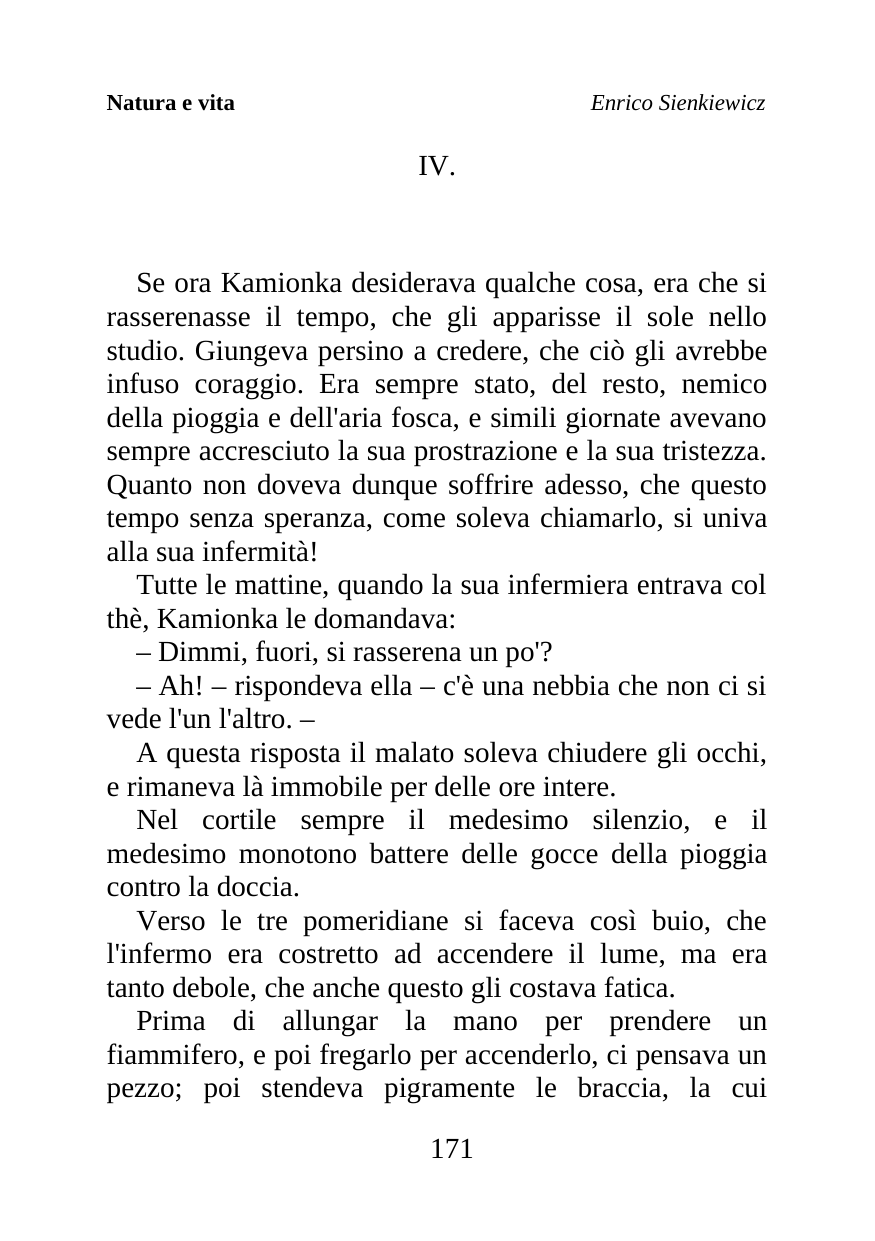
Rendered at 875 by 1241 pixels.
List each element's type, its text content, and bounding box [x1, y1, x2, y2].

subtitle IV. [106, 148, 768, 182]
text – Dimmi, fuori, si rasserena un po'? [106, 634, 768, 668]
text Prima di allungar la mano per prendere un fiammifero, e poi fregarlo per accenderlo, ci pensava un pezzo; poi stendeva pigramente le braccia, la cui [106, 1003, 768, 1104]
text – Ah! – rispondeva ella – c'è una nebbia che non ci si vede l'un l'altro. – [106, 668, 768, 735]
text Verso le tre pomeridiane si faceva così buio, che l'infermo era costretto ad accendere il lume, ma era tanto debole, che anche questo gli costava fatica. [106, 903, 768, 1003]
text Nel cortile sempre il medesimo silenzio, e il medesimo monotono battere delle gocce della pioggia contro la doccia. [106, 802, 768, 903]
text Tutte le mattine, quando la sua infermiera entrava col thè, Kamionka le domandava: [106, 567, 768, 634]
text A questa risposta il malato soleva chiudere gli occhi, e rimaneva là immobile per delle ore intere. [106, 735, 768, 802]
text Se ora Kamionka desiderava qualche cosa, era che si rasserenasse il tempo, che gli apparisse il sole nello studio. Giungeva persino a credere, che ciò gli avrebbe infuso coraggio. Era sempre stato, del resto, nemico della pioggia e dell'aria fosca, e simili giornate avevano sempre accresciuto la sua prostrazione e la sua tristezza. Quanto non doveva dunque soffrire adesso, che questo tempo senza speranza, come soleva chiamarlo, si univa alla sua infermità! [106, 266, 768, 567]
